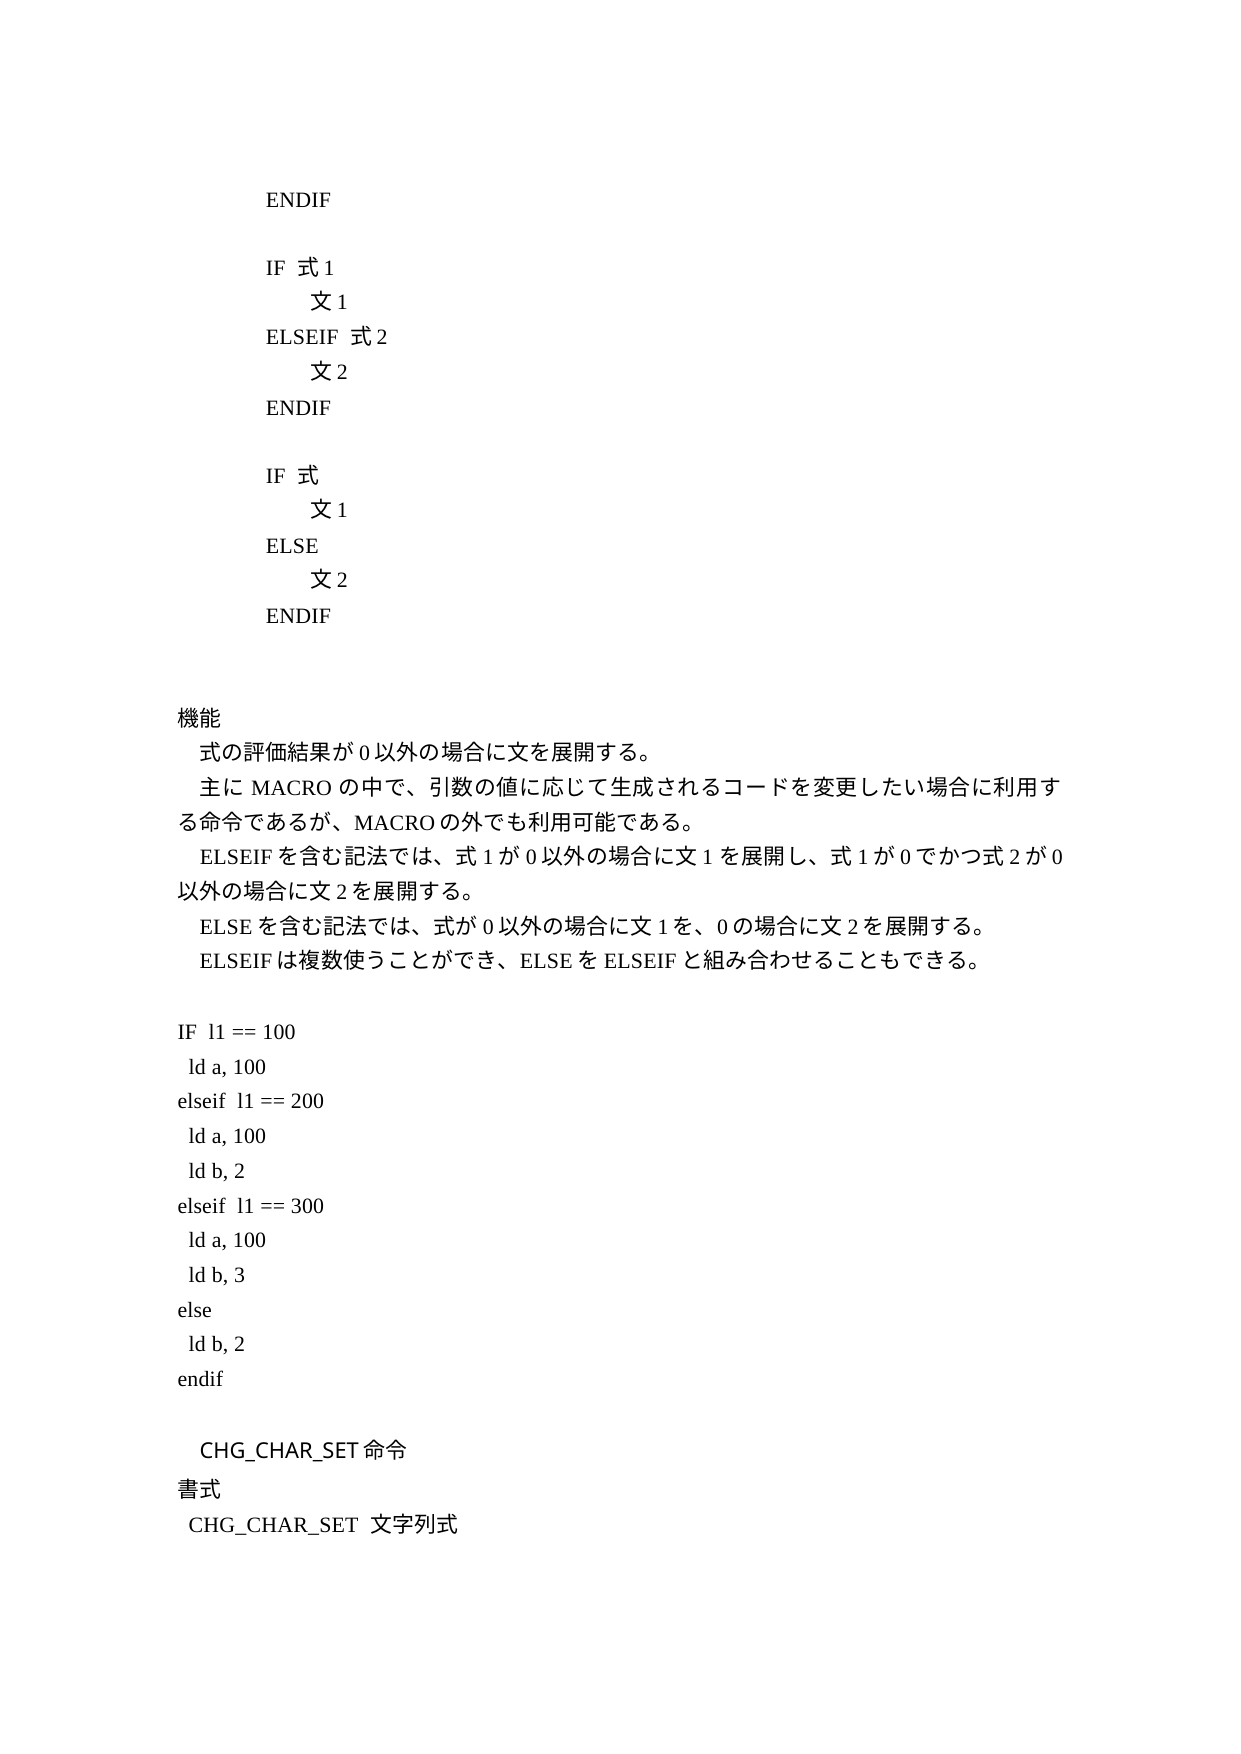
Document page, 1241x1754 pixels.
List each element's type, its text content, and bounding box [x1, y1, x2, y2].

text ENDIF [266, 177, 1063, 212]
text ld a, 100 [177, 1114, 1063, 1148]
text ld a, 100 [177, 1044, 1063, 1079]
text elseif l1 == 200 [177, 1079, 1063, 1114]
text ld b, 3 [177, 1252, 1063, 1287]
text ld b, 2 [177, 1148, 1063, 1183]
text IF l1 == 100 [177, 1010, 1063, 1044]
text 文1 [310, 281, 1063, 316]
text ld a, 100 [177, 1218, 1063, 1252]
text ELSEを含む記法では、式が 0以外の場合に文1を、0の場合に文2を展開する。 [177, 906, 1063, 940]
text ELSEIF 式2 [266, 316, 1063, 351]
text ENDIF [266, 385, 1063, 420]
text CHG_CHAR_SET 文字列式 [177, 1504, 1063, 1539]
text 式の評価結果が 0以外の場合に文を展開する。 [177, 732, 1063, 767]
text else [177, 1287, 1063, 1322]
text 書式 [177, 1469, 1063, 1504]
text 主に MACRO の中で、引数の値に応じて生成されるコードを変更したい場合に利用する命令であるが、MACROの外でも利用可能である。 [177, 767, 1063, 836]
text 文2 [310, 351, 1063, 385]
text 機能 [177, 697, 1063, 732]
text ENDIF [266, 593, 1063, 628]
text IF 式1 [177, 247, 1063, 281]
text ELSEIFは複数使うことができ、ELSEをELSEIFと組み合わせることもできる。 [177, 940, 1063, 975]
text ELSEIFを含む記法では、式1が 0以外の場合に文1 を展開し、式1が0でかつ式2が0以外の場合に文2を展開する。 [177, 836, 1063, 906]
text ld b, 2 [177, 1322, 1063, 1357]
text CHG_CHAR_SET命令 [199, 1430, 1063, 1465]
text ELSE [266, 524, 1063, 559]
text IF 式 [177, 455, 1063, 489]
text elseif l1 == 300 [177, 1183, 1063, 1218]
text 文2 [310, 559, 1063, 593]
text 文1 [310, 489, 1063, 524]
text endif [177, 1357, 1063, 1391]
